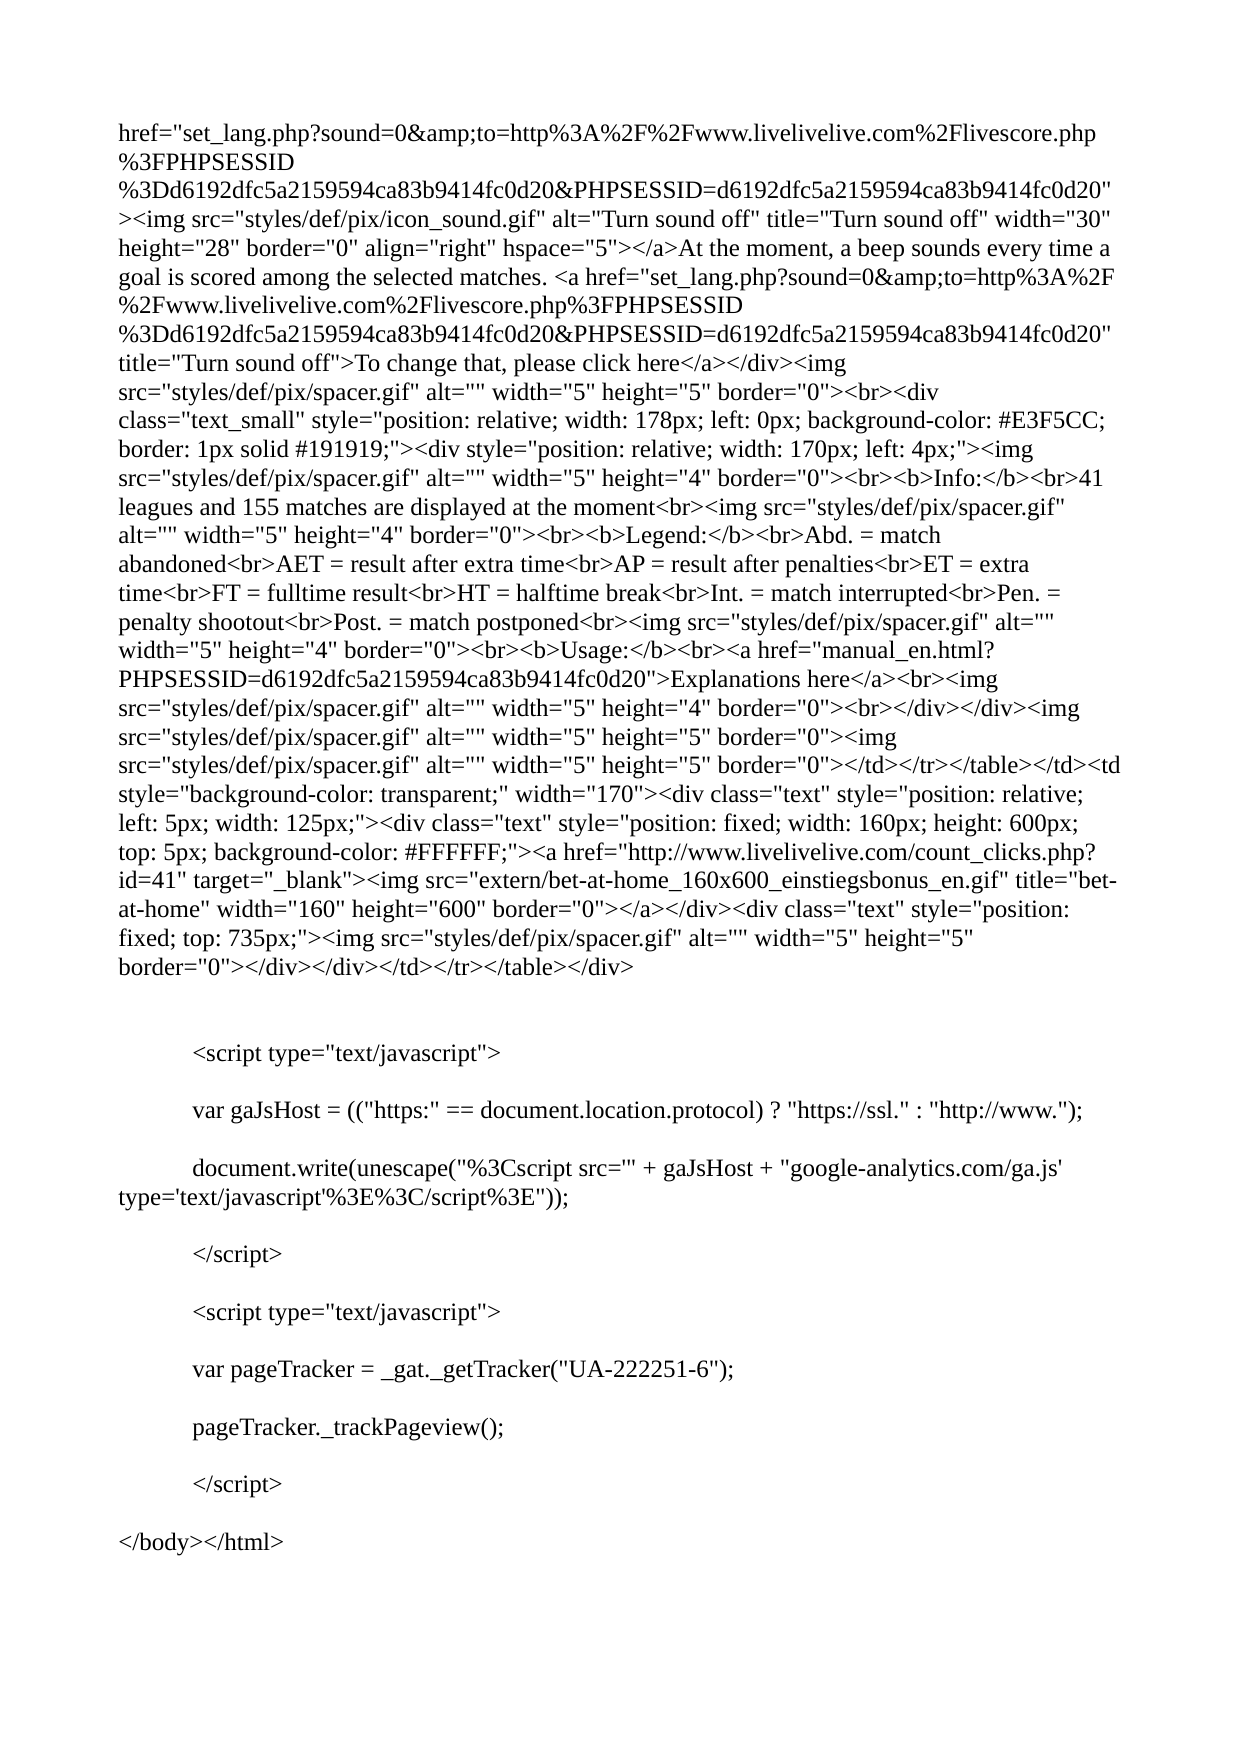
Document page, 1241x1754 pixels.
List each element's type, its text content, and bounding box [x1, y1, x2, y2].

text var gaJsHost = (("https:" == document.location.protocol) ? "https://ssl." : "http://www."); [118, 1096, 1122, 1124]
text var pageTracker = _gat._getTracker("UA-222251-6"); [118, 1354, 1122, 1383]
text href="set_lang.php?sound=0&amp;to=http%3A%2F%2Fwww.livelivelive.com%2Flivescore.php%3FPHPSESSID%3Dd6192dfc5a2159594ca83b9414fc0d20&PHPSESSID=d6192dfc5a2159594ca83b9414fc0d20"><img src="styles/def/pix/icon_sound.gif" alt="Turn sound off" title="Turn sound off" width="30" height="28" border="0" align="right" hspace="5"></a>At the moment, a beep sounds every time a goal is scored among the selected matches. <a href="set_lang.php?sound=0&amp;to=http%3A%2F%2Fwww.livelivelive.com%2Flivescore.php%3FPHPSESSID%3Dd6192dfc5a2159594ca83b9414fc0d20&PHPSESSID=d6192dfc5a2159594ca83b9414fc0d20" title="Turn sound off">To change that, please click here</a></div><img src="styles/def/pix/spacer.gif" alt="" width="5" height="5" border="0"><br><div class="text_small" style="position: relative; width: 178px; left: 0px; background-color: #E3F5CC; border: 1px solid #191919;"><div style="position: relative; width: 170px; left: 4px;"><img src="styles/def/pix/spacer.gif" alt="" width="5" height="4" border="0"><br><b>Info:</b><br>41 leagues and 155 matches are displayed at the moment<br><img src="styles/def/pix/spacer.gif" alt="" width="5" height="4" border="0"><br><b>Legend:</b><br>Abd. = match abandoned<br>AET = result after extra time<br>AP = result after penalties<br>ET = extra time<br>FT = fulltime result<br>HT = halftime break<br>Int. = match interrupted<br>Pen. = penalty shootout<br>Post. = match postponed<br><img src="styles/def/pix/spacer.gif" alt="" width="5" height="4" border="0"><br><b>Usage:</b><br><a href="manual_en.html?PHPSESSID=d6192dfc5a2159594ca83b9414fc0d20">Explanations here</a><br><img src="styles/def/pix/spacer.gif" alt="" width="5" height="4" border="0"><br></div></div><img src="styles/def/pix/spacer.gif" alt="" width="5" height="5" border="0"><img src="styles/def/pix/spacer.gif" alt="" width="5" height="5" border="0"></td></tr></table></td><td style="background-color: transparent;" width="170"><div class="text" style="position: relative; left: 5px; width: 125px;"><div class="text" style="position: fixed; width: 160px; height: 600px; top: 5px; background-color: #FFFFFF;"><a href="http://www.livelivelive.com/count_clicks.php?id=41" target="_blank"><img src="extern/bet-at-home_160x600_einstiegsbonus_en.gif" title="bet-at-home" width="160" height="600" border="0"></a></div><div class="text" style="position: fixed; top: 735px;"><img src="styles/def/pix/spacer.gif" alt="" width="5" height="5" border="0"></div></div></td></tr></table></div> [118, 118, 1122, 981]
text document.write(unescape("%3Cscript src='" + gaJsHost + "google-analytics.com/ga.js' type='text/javascript'%3E%3C/script%3E")); [118, 1153, 1122, 1211]
text pageTracker._trackPageview(); [118, 1412, 1122, 1441]
text <script type="text/javascript"> [118, 1297, 1122, 1326]
text </script> [118, 1469, 1122, 1498]
text </body></html> [118, 1527, 1122, 1556]
text </script> [118, 1239, 1122, 1268]
text <script type="text/javascript"> [118, 1038, 1122, 1067]
